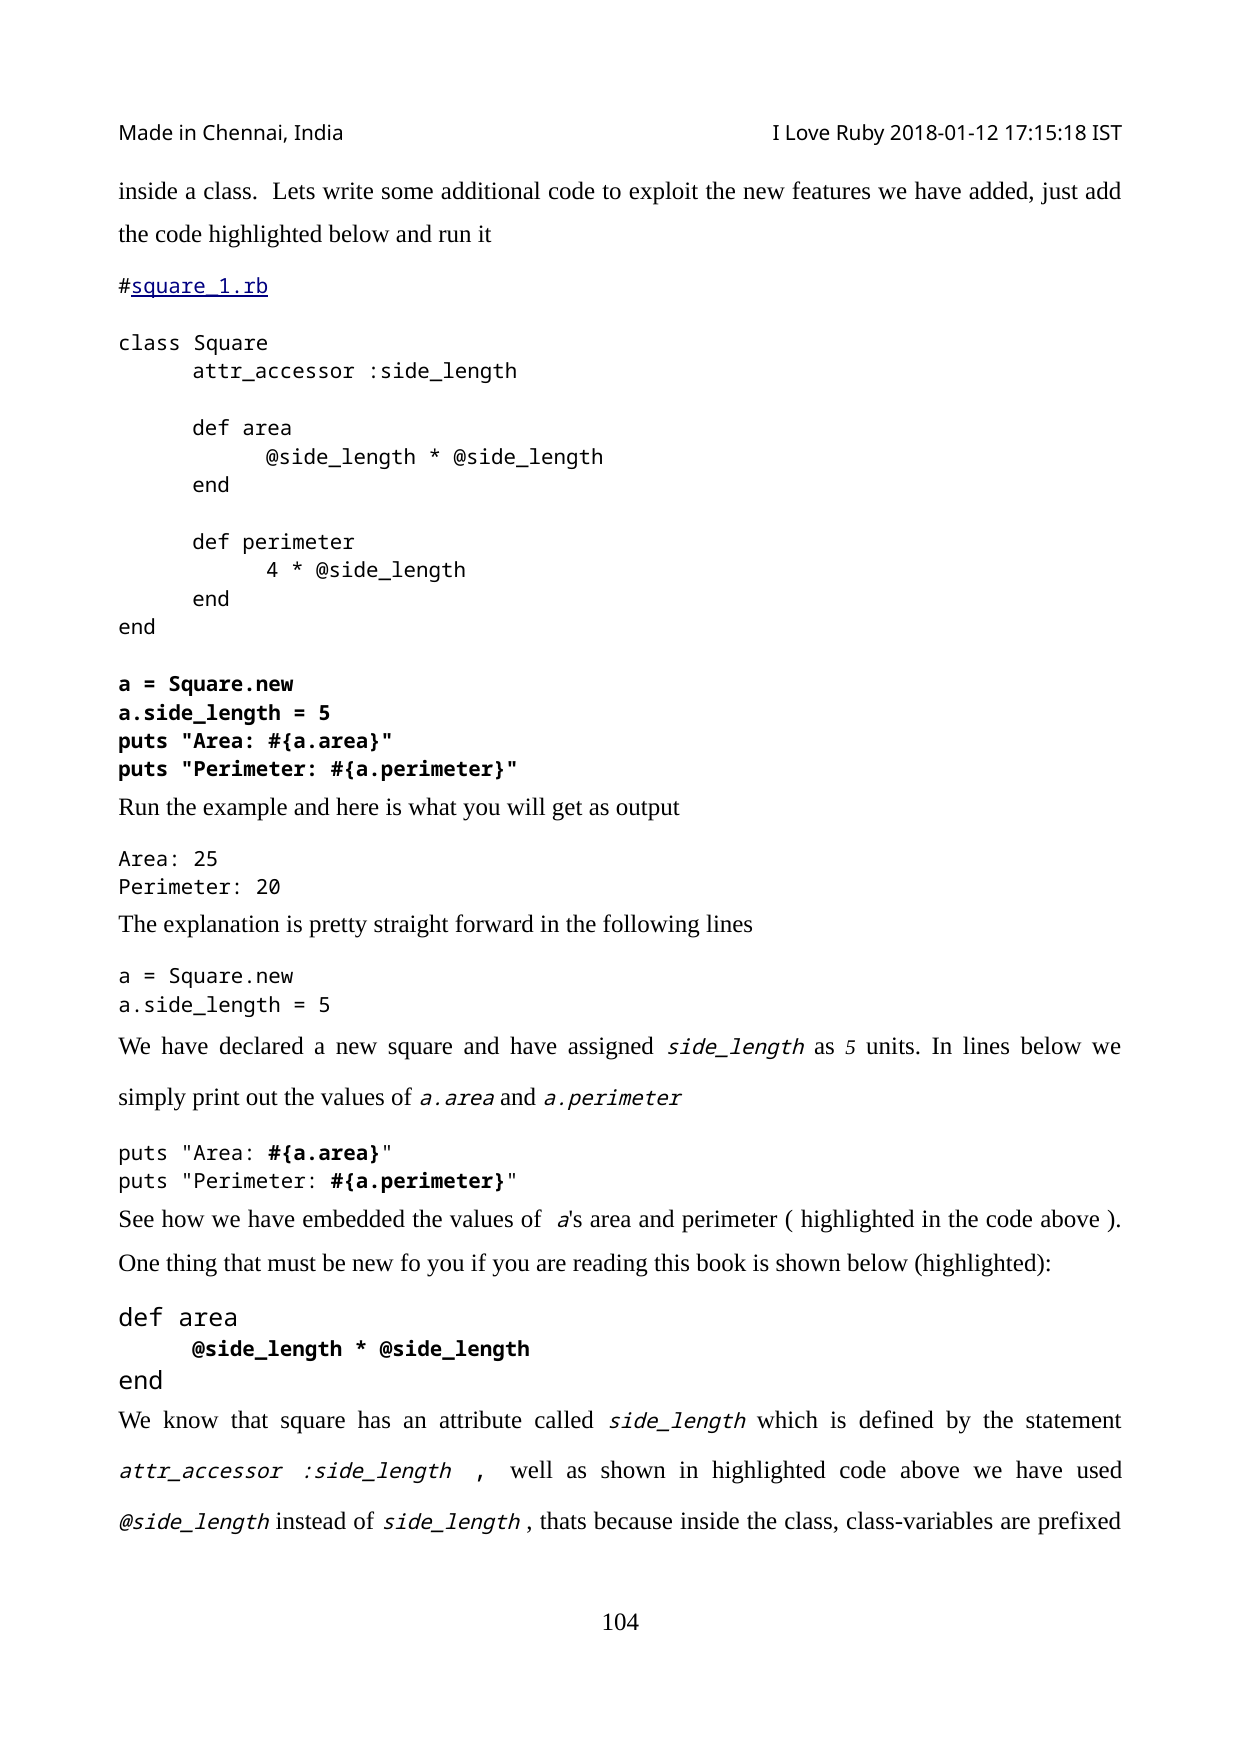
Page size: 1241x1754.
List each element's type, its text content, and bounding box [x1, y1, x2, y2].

text puts "Area: #{a.area}" [118, 726, 1122, 754]
text We have declared a new square and have assigned side_length as 5 units. In lines below we simply print out the values of a.area and a.perimeter [118, 1027, 1122, 1112]
text We know that square has an attribute called side_length which is defined by the statement attr_accessor :side_length , well as shown in highlighted code above we have used @side_length instead of side_length , thats because inside the class, class-variables are prefixed [118, 1405, 1122, 1537]
text #square_1.rb [118, 271, 1122, 299]
text @side_length * @side_length [118, 442, 1122, 470]
text @side_length * @side_length [118, 1334, 1122, 1362]
text a = Square.new [118, 962, 1122, 990]
text def perimeter [118, 527, 1122, 556]
text Run the example and here is what you will get as output [118, 792, 1122, 821]
text class Square [118, 328, 1122, 356]
text Perimeter: 20 [118, 872, 1122, 901]
text end [118, 612, 1122, 641]
text See how we have embedded the values of a's area and perimeter ( highlighted in the code above ). One thing that must be new fo you if you are reading this book is shown below (highlighted): [118, 1204, 1122, 1277]
text 4 * @side_length [118, 556, 1122, 584]
text a.side_length = 5 [118, 698, 1122, 726]
text end [118, 1362, 1122, 1396]
text puts "Area: #{a.area}" [118, 1138, 1122, 1167]
text puts "Perimeter: #{a.perimeter}" [118, 754, 1122, 783]
text inside a class. Lets write some additional code to exploit the new features we have added, just add the code highlighted below and run it [118, 176, 1122, 248]
text puts "Perimeter: #{a.perimeter}" [118, 1167, 1122, 1195]
text a.side_length = 5 [118, 990, 1122, 1018]
text def area [118, 1300, 1122, 1334]
text The explanation is pretty straight forward in the following lines [118, 909, 1122, 938]
text end [118, 584, 1122, 612]
text a = Square.new [118, 669, 1122, 698]
text attr_accessor :side_length [118, 356, 1122, 385]
text end [118, 470, 1122, 499]
text def area [118, 413, 1122, 442]
text Area: 25 [118, 844, 1122, 872]
